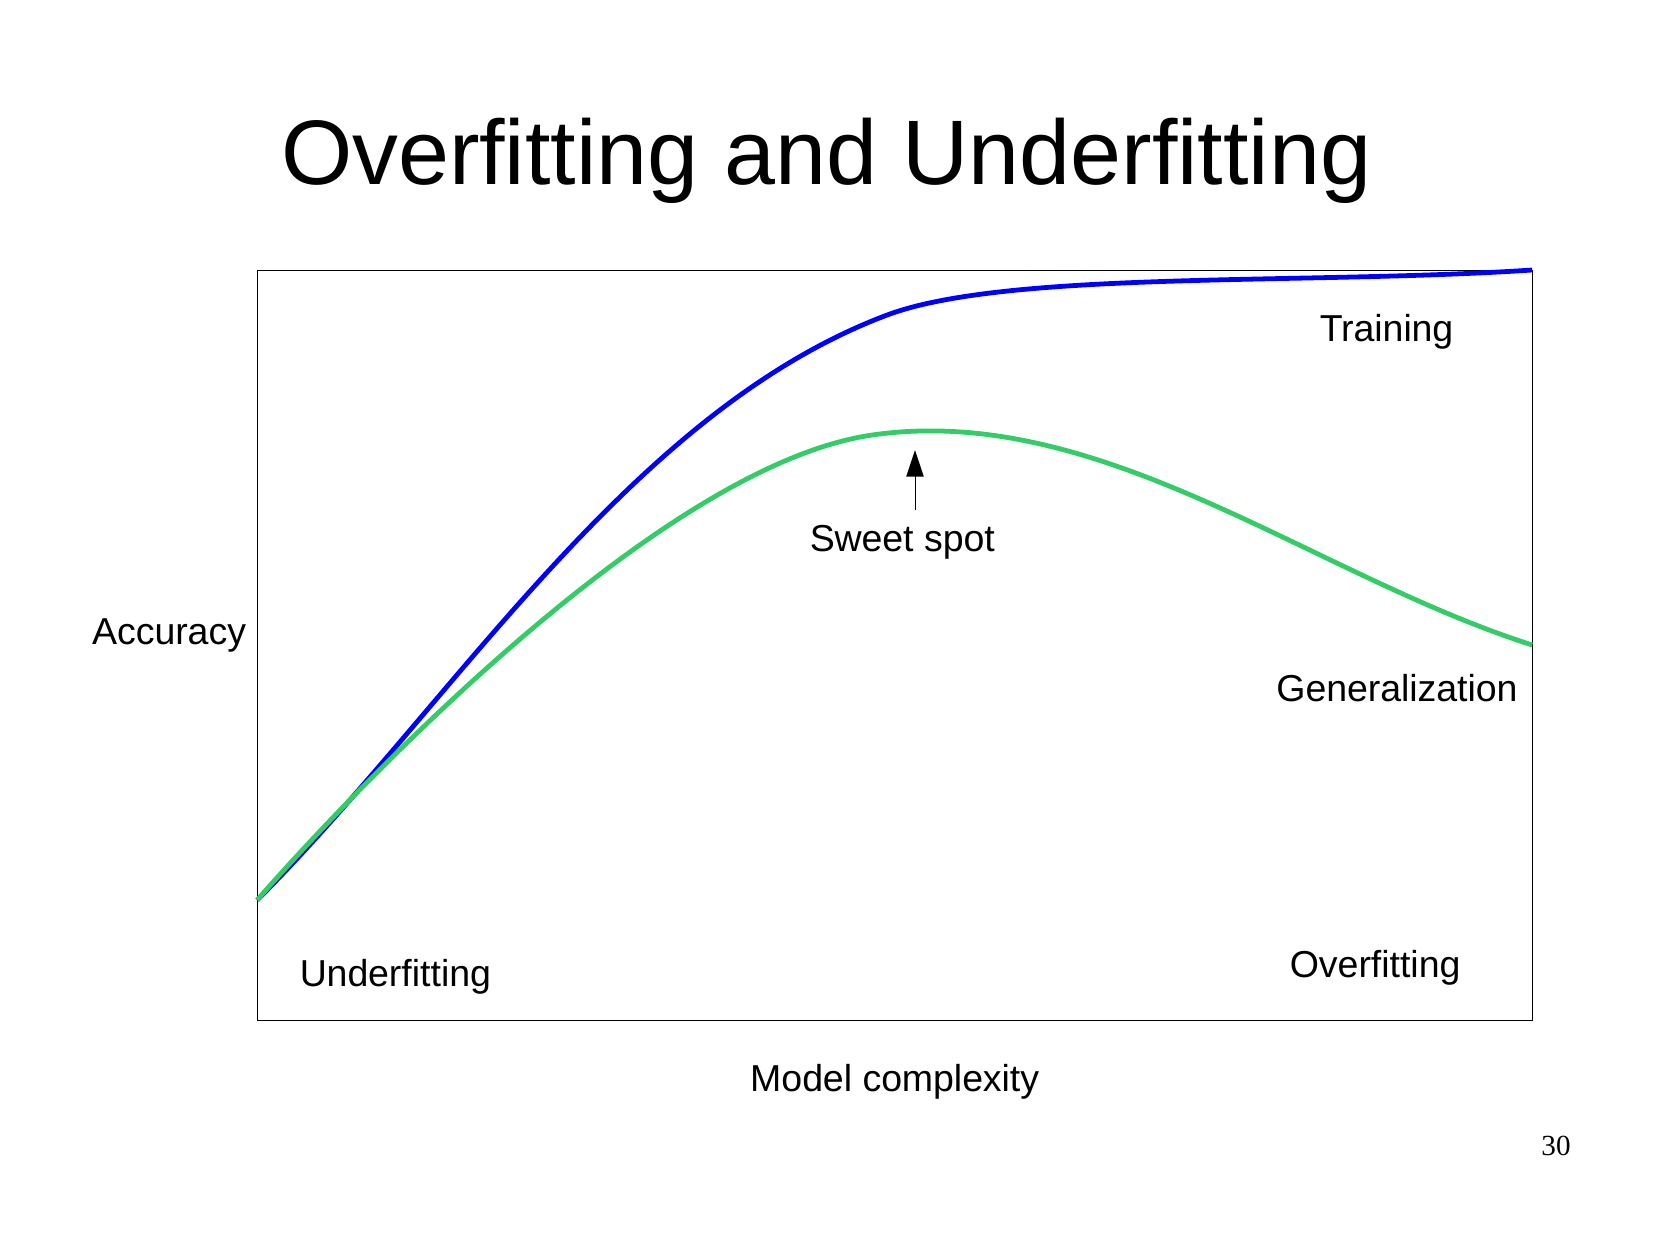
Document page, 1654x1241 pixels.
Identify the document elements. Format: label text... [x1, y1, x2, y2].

text_box Underfitting [285, 945, 506, 1002]
text_box Generalization [1261, 660, 1533, 717]
text_box Sweet spot [795, 510, 1066, 567]
text_box Accuracy [77, 603, 393, 661]
title Overfitting and Underfitting [82, 49, 1571, 257]
text_box Training [1305, 300, 1516, 357]
text_box Model complexity [647, 1050, 1143, 1107]
text_box Overfitting [1275, 935, 1501, 1011]
